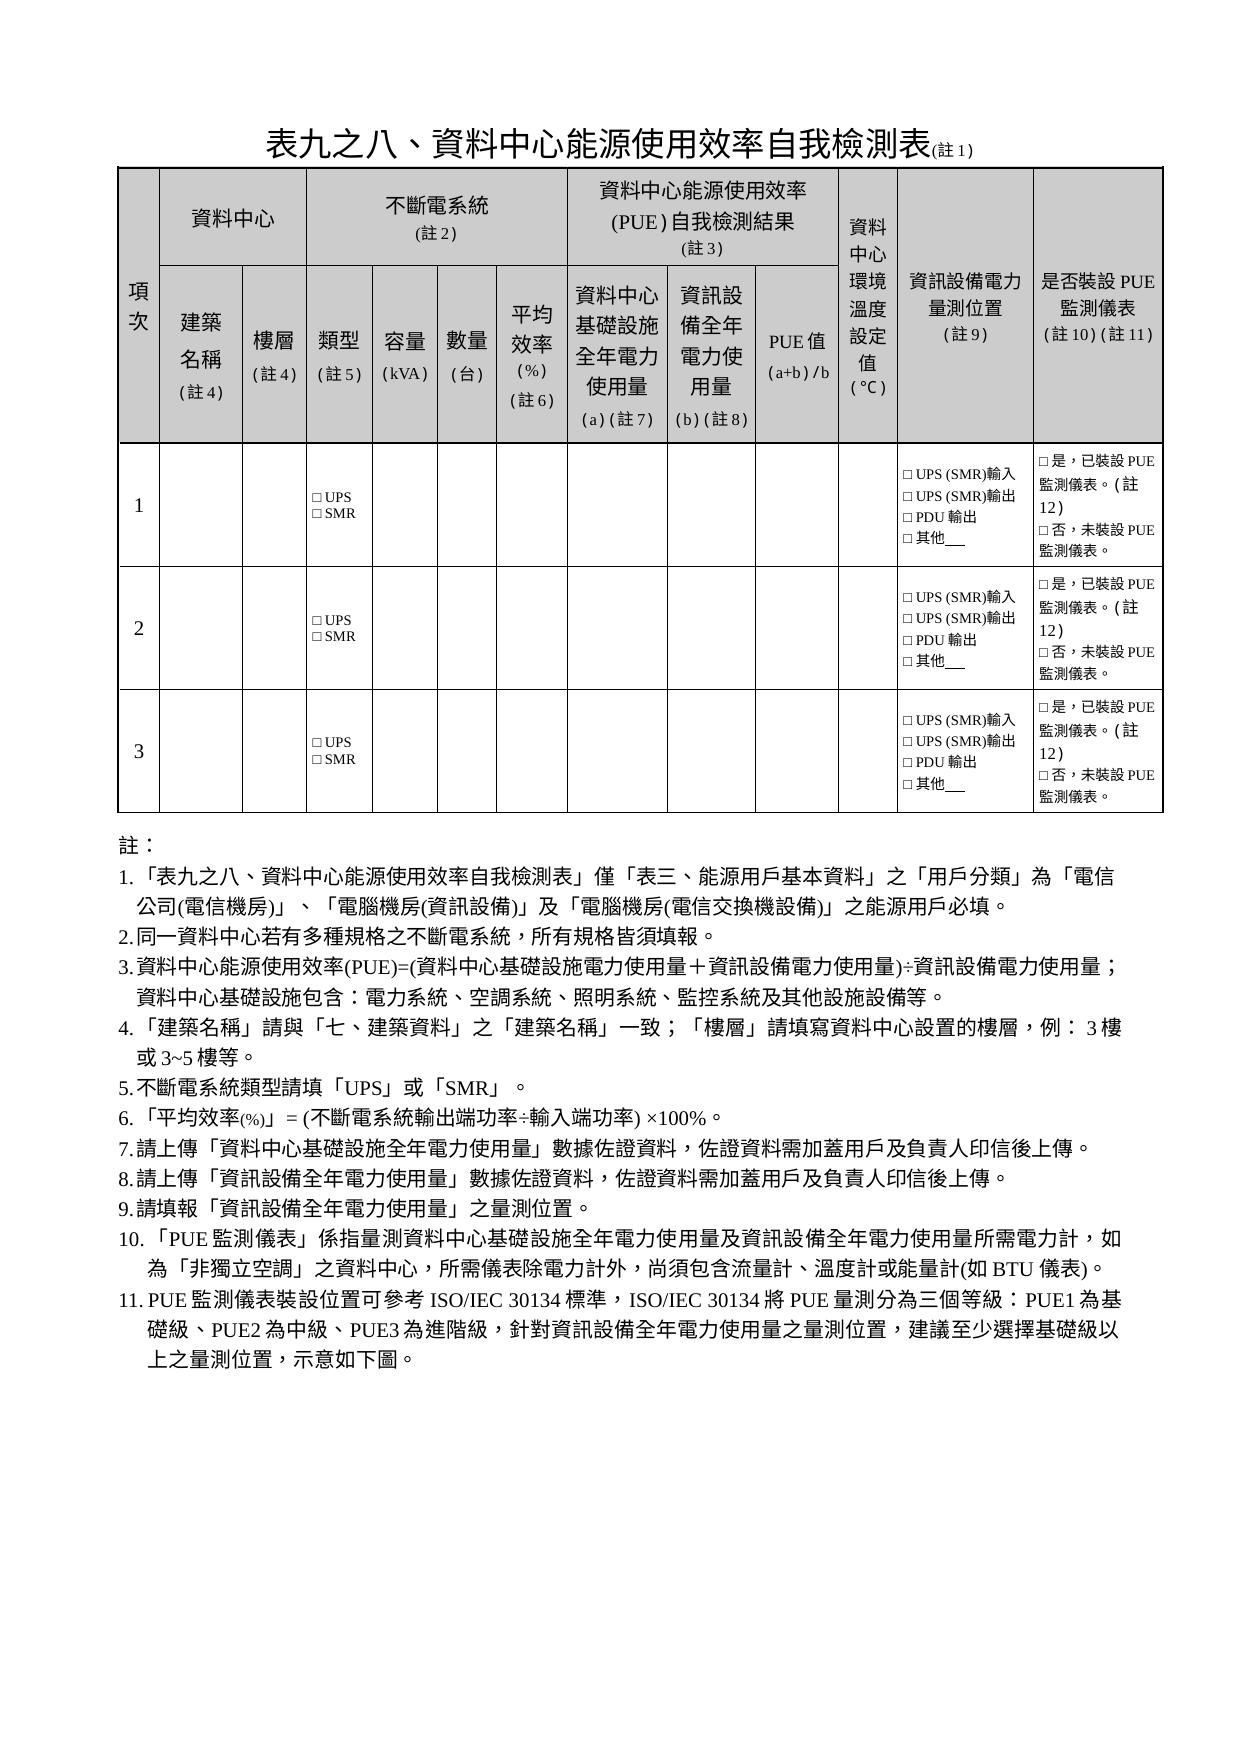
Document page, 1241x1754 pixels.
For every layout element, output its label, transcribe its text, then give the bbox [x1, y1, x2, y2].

table_header 資訊設備電力 量測位置 (註9) [898, 169, 1033, 442]
list 請填報「資訊設備全年電力使用量」之量測位置。 [118, 1192, 1122, 1222]
table_header 是否裝設PUE監測儀表 (註10)(註11) [1034, 169, 1162, 442]
list 不斷電系統類型請填「UPS」或「SMR」。 [118, 1071, 1122, 1102]
table_cell □ UPS □ SMR [307, 567, 372, 689]
list 請上傳「資料中心基礎設施全年電力使用量」數據佐證資料，佐證資料需加蓋用戶及負責人印信後上傳。 [118, 1132, 1122, 1162]
table_cell 2 [119, 567, 159, 689]
table_cell [497, 690, 567, 812]
table_cell [756, 567, 838, 689]
table_cell 3 [119, 690, 159, 812]
table_cell [373, 444, 437, 566]
table_cell [438, 690, 496, 812]
table_cell [668, 690, 755, 812]
table_cell [668, 444, 755, 566]
table_cell 資料中心基礎設施全年電力使用量 (a)(註7) [568, 266, 667, 442]
table_cell [373, 690, 437, 812]
table_cell □ UPS (SMR)輸入 □ UPS (SMR)輸出 □ PDU輸出 □ 其他 [898, 444, 1033, 566]
list 請上傳「資訊設備全年電力使用量」數據佐證資料，佐證資料需加蓋用戶及負責人印信後上傳。 [118, 1162, 1122, 1192]
list PUE監測儀表裝設位置可參考ISO/IEC 30134標準，ISO/IEC 30134將PUE量測分為三個等級：PUE1為基礎級、PUE2為中級、PUE3為進階級，針對資訊設備全年電力使用量之量測位置，建議至少選擇基礎級以上之量測位置，示意如下圖。 [118, 1283, 1122, 1373]
table_header 項次 [119, 169, 159, 442]
table_header 不斷電系統 (註2) [307, 169, 567, 265]
table_cell □ 是，已裝設PUE監測儀表。(註12) □ 否，未裝設PUE監測儀表。 [1034, 444, 1162, 566]
table_cell [243, 567, 306, 689]
table_cell □ UPS (SMR)輸入 □ UPS (SMR)輸出 □ PDU輸出 □ 其他 [898, 567, 1033, 689]
table_cell [160, 444, 242, 566]
table_cell □ 是，已裝設PUE監測儀表。(註12) □ 否，未裝設PUE監測儀表。 [1034, 690, 1162, 812]
table_cell □ 是，已裝設PUE監測儀表。(註12) □ 否，未裝設PUE監測儀表。 [1034, 567, 1162, 689]
table_cell □ UPS □ SMR [307, 444, 372, 566]
table_cell [373, 567, 437, 689]
table_cell [568, 444, 667, 566]
table_cell [839, 690, 897, 812]
list 同一資料中心若有多種規格之不斷電系統，所有規格皆須填報。 [118, 920, 1122, 951]
text 註： [118, 830, 1122, 860]
table_cell [438, 444, 496, 566]
table_cell 數量 (台) [438, 266, 496, 442]
table_cell □ UPS □ SMR [307, 690, 372, 812]
table_cell [756, 444, 838, 566]
table_cell [839, 567, 897, 689]
table_cell 容量 (kVA) [373, 266, 437, 442]
list 「表九之八、資料中心能源使用效率自我檢測表」僅「表三、能源用戶基本資料」之「用戶分類」為「電信公司(電信機房)」、「電腦機房(資訊設備)」及「電腦機房(電信交換機設備)」之能源用戶必填。 [118, 860, 1122, 920]
table_cell [243, 690, 306, 812]
table_cell 資訊設備全年電力使用量 (b)(註8) [668, 266, 755, 442]
table_cell PUE值 (a+b)/b [756, 266, 838, 442]
table_cell 樓層 (註4) [243, 266, 306, 442]
table_cell [160, 690, 242, 812]
table_cell [243, 444, 306, 566]
list 資料中心能源使用效率(PUE)=(資料中心基礎設施電力使用量＋資訊設備電力使用量)÷資訊設備電力使用量；資料中心基礎設施包含：電力系統、空調系統、照明系統、監控系統及其他設施設備等。 [118, 951, 1122, 1011]
list 「PUE監測儀表」係指量測資料中心基礎設施全年電力使用量及資訊設備全年電力使用量所需電力計，如為「非獨立空調」之資料中心，所需儀表除電力計外，尚須包含流量計、溫度計或能量計(如BTU 儀表)。 [118, 1222, 1122, 1283]
table_header 資料中心環境溫度設定值(℃) [839, 169, 897, 442]
table_cell [497, 567, 567, 689]
table_header 資料中心 [160, 169, 306, 265]
table_cell [438, 567, 496, 689]
table_cell [839, 444, 897, 566]
list 「平均效率(%)」= (不斷電系統輸出端功率÷輸入端功率) ×100%。 [118, 1102, 1122, 1132]
table_cell □ UPS (SMR)輸入 □ UPS (SMR)輸出 □ PDU輸出 □ 其他 [898, 690, 1033, 812]
text 表九之八、資料中心能源使用效率自我檢測表(註1) [118, 118, 1122, 166]
table_header 資料中心能源使用效率(PUE)自我檢測結果 (註3) [568, 169, 838, 265]
table_cell [568, 690, 667, 812]
table_cell 建築 名稱 (註4) [160, 266, 242, 442]
table_cell [497, 444, 567, 566]
table_cell 1 [119, 443, 159, 566]
table_cell [668, 567, 755, 689]
table_cell 類型 (註5) [307, 266, 372, 442]
table_cell 平均效率(%) (註6) [497, 266, 567, 442]
table_cell [568, 567, 667, 689]
table_cell [756, 690, 838, 812]
table_cell [160, 567, 242, 689]
list 「建築名稱」請與「七、建築資料」之「建築名稱」一致；「樓層」請填寫資料中心設置的樓層，例：3樓或3~5樓等。 [118, 1011, 1122, 1071]
